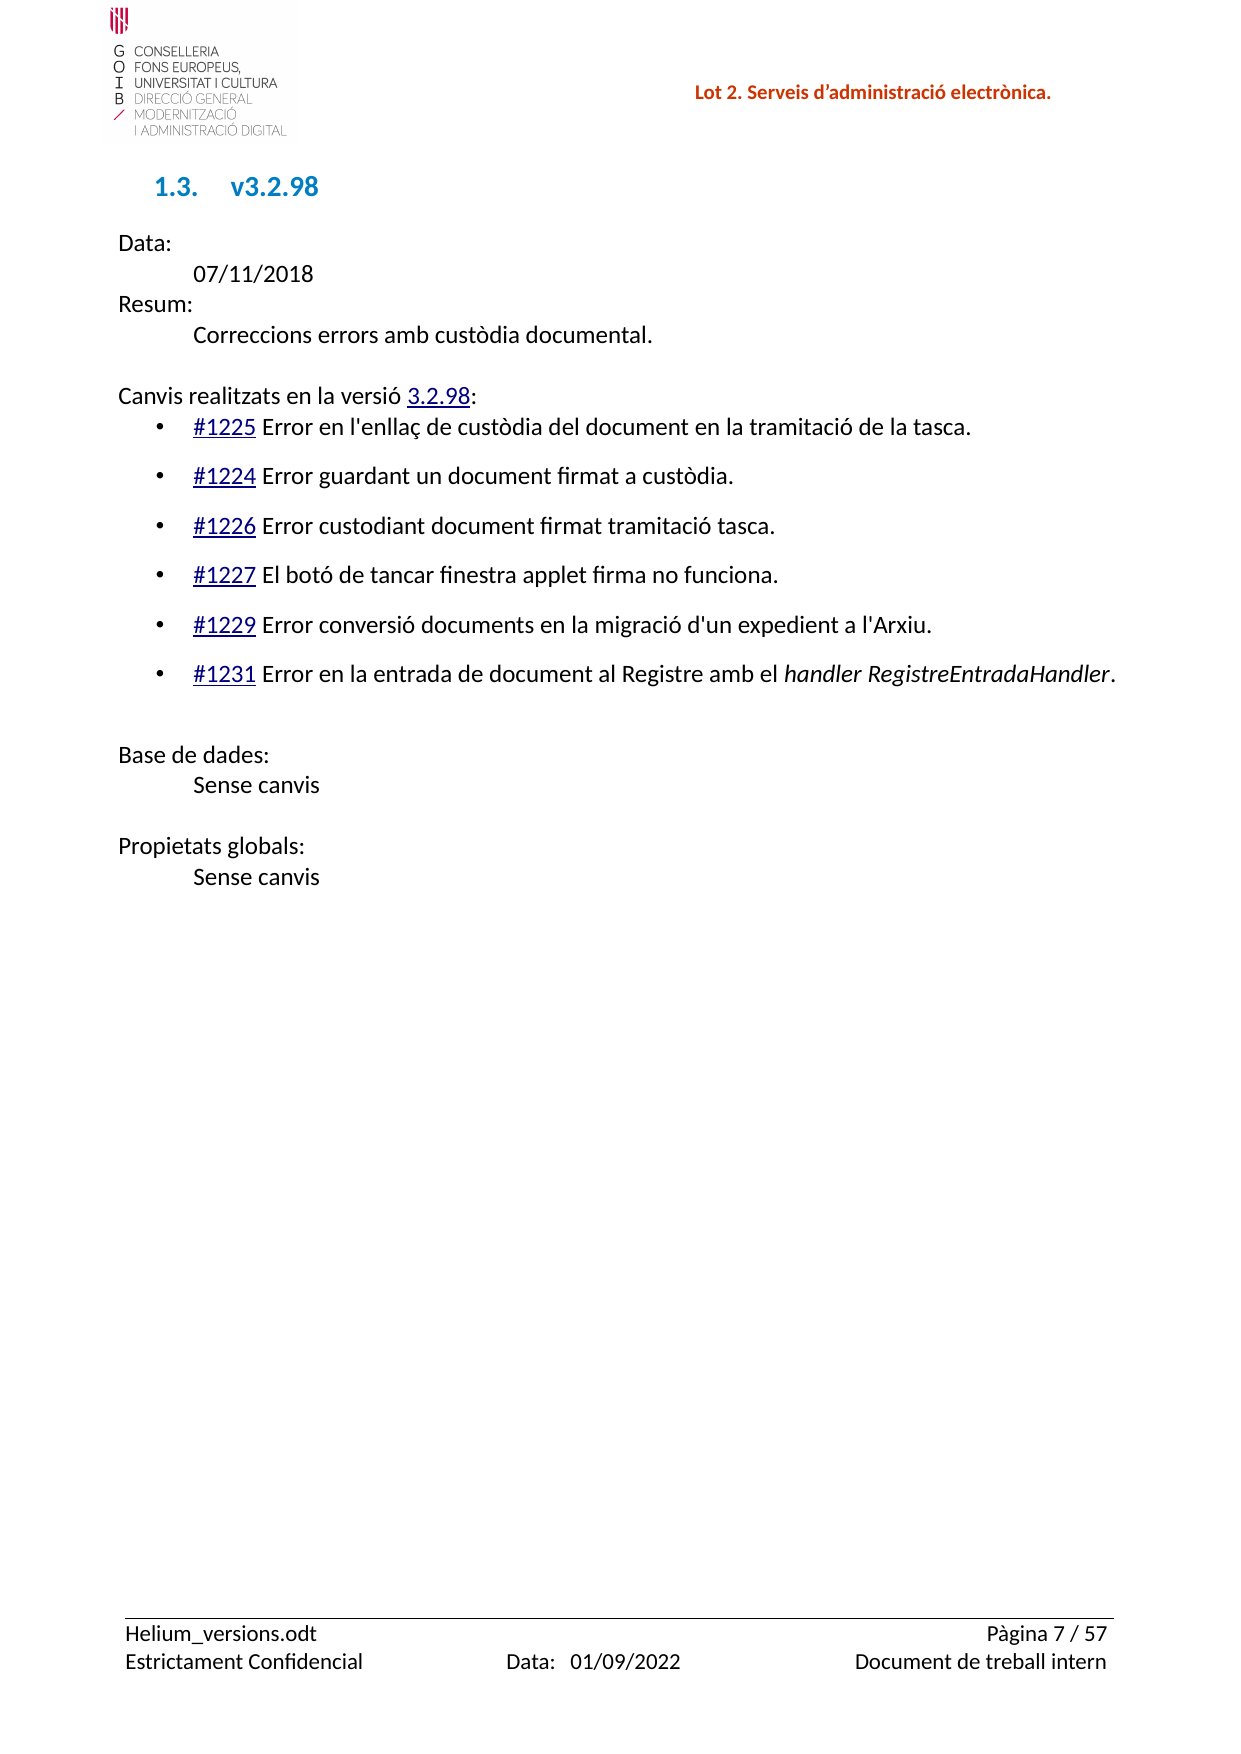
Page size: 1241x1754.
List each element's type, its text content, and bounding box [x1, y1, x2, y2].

text Base de dades: [118, 739, 1122, 769]
text Canvis realitzats en la versió 3.2.98: [118, 380, 1122, 411]
list #1227 El botó de tancar finestra applet firma no funciona. [156, 559, 1122, 590]
subtitle v3.2.98 [153, 168, 1122, 204]
text Sense canvis [118, 769, 1122, 800]
list #1224 Error guardant un document firmat a custòdia. [156, 460, 1122, 491]
text Data: [118, 228, 1122, 258]
text 07/11/2018 [118, 258, 1122, 289]
list #1226 Error custodiant document firmat tramitació tasca. [156, 510, 1122, 540]
text Sense canvis [118, 861, 1122, 891]
list #1229 Error conversió documents en la migració d'un expedient a l'Arxiu. [156, 609, 1122, 639]
text Correccions errors amb custòdia documental. [118, 319, 1122, 350]
text Propietats globals: [118, 830, 1122, 861]
list #1225 Error en l'enllaç de custòdia del document en la tramitació de la tasca. [156, 411, 1122, 441]
text Resum: [118, 289, 1122, 319]
list #1231 Error en la entrada de document al Registre amb el handler RegistreEntradaHandler. [156, 659, 1122, 689]
picture [100, 0, 297, 144]
